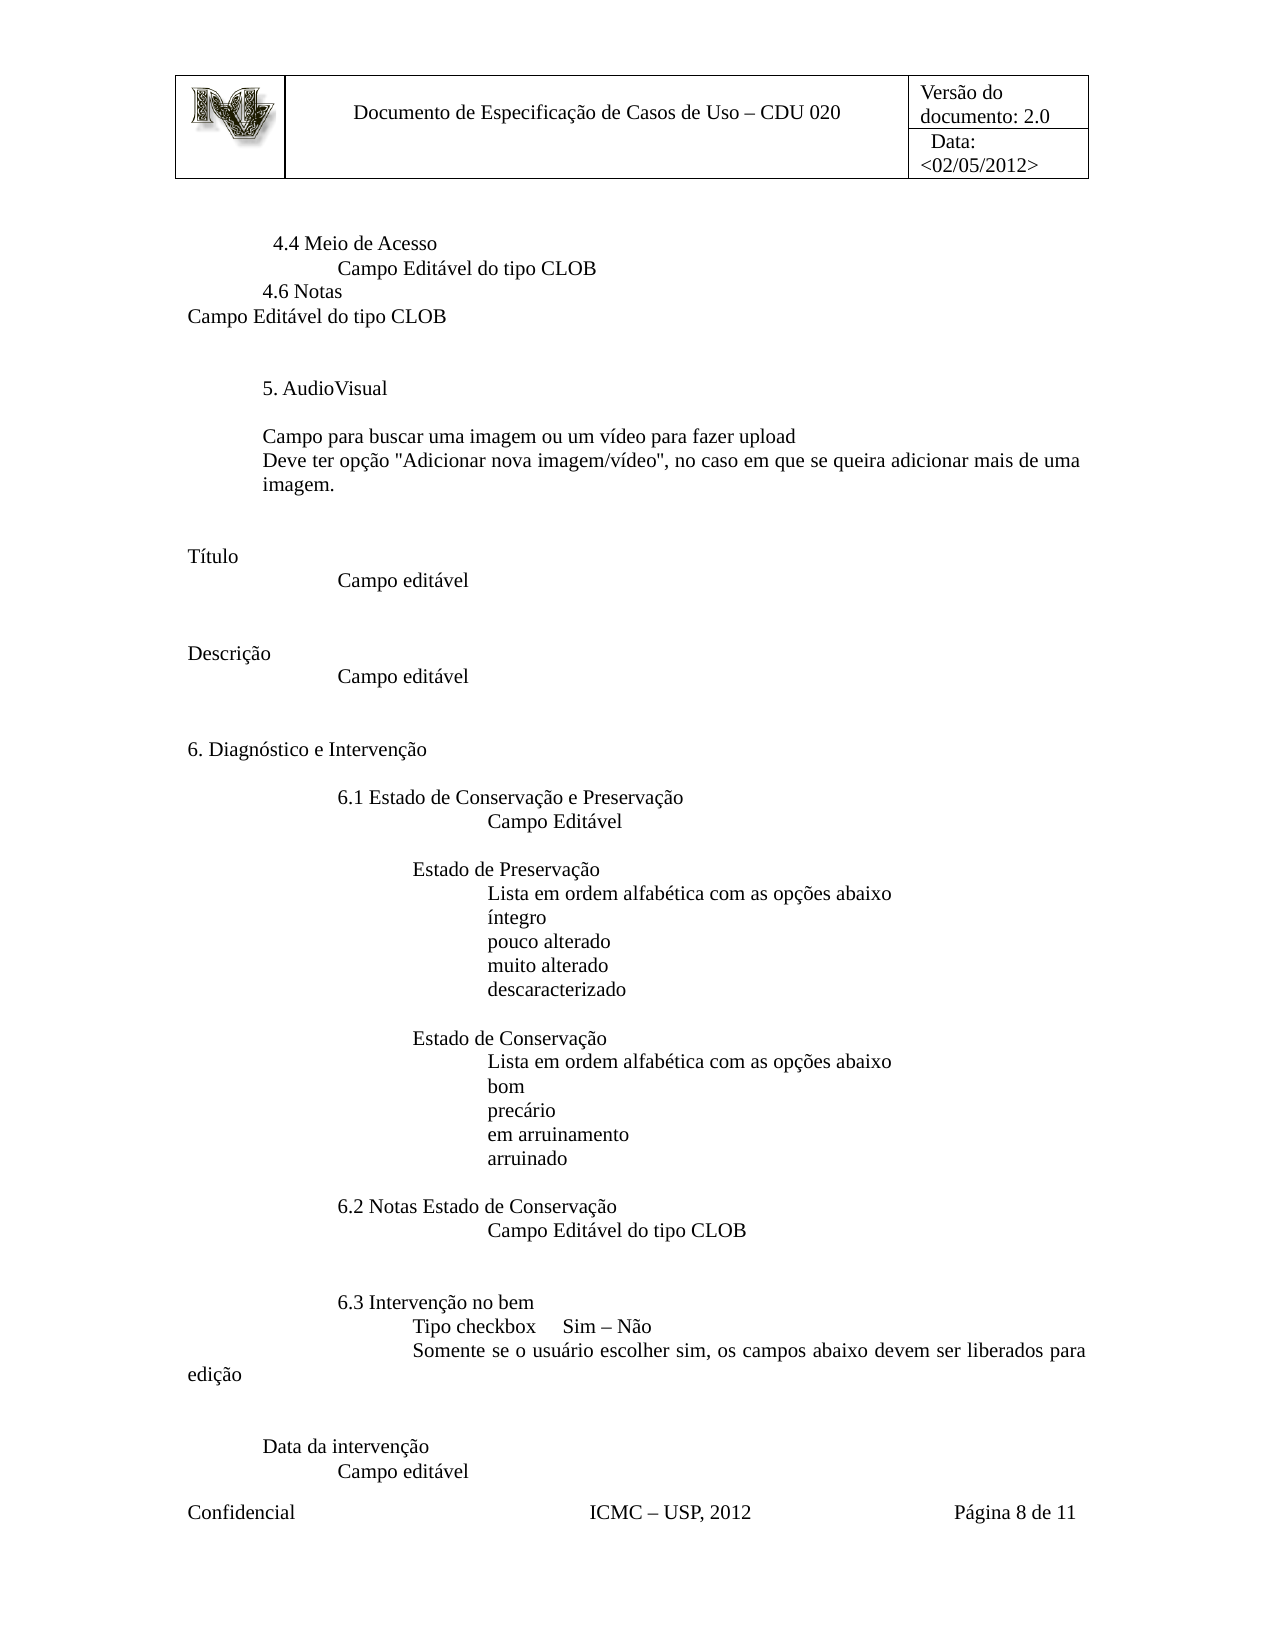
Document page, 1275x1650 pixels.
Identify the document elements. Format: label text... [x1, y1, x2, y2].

text Lista em ordem alfabética com as opções abaixo [187, 881, 1087, 905]
text 6. Diagnóstico e Intervenção [187, 737, 1087, 761]
text descaracterizado [187, 977, 1087, 1001]
text muito alterado [187, 953, 1087, 977]
text 5. AudioVisual [187, 376, 1087, 400]
text arruinado [187, 1146, 1087, 1170]
text Estado de Preservação [187, 857, 1087, 881]
text em arruinamento [187, 1122, 1087, 1146]
text bom [187, 1073, 1087, 1098]
text Deve ter opção ''Adicionar nova imagem/vídeo'', no caso em que se queira adicionar mais de uma imagem. [187, 448, 1087, 496]
text Campo Editável do tipo CLOB [187, 1218, 1087, 1242]
text Campo editável [187, 1458, 1087, 1483]
text Somente se o usuário escolher sim, os campos abaixo devem ser liberados para edição [187, 1338, 1087, 1386]
text Campo Editável do tipo CLOB [187, 255, 1087, 279]
text Tipo checkbox Sim – Não [187, 1314, 1087, 1338]
text Campo Editável do tipo CLOB [187, 303, 1087, 328]
text 6.1 Estado de Conservação e Preservação [187, 785, 1087, 809]
text Data da intervenção [187, 1434, 1087, 1458]
text 6.3 Intervenção no bem [187, 1290, 1087, 1314]
text Campo para buscar uma imagem ou um vídeo para fazer upload [187, 424, 1087, 448]
text íntegro [187, 905, 1087, 929]
text Título [187, 544, 1087, 568]
text Campo editável [187, 664, 1087, 688]
text Campo Editável [187, 809, 1087, 833]
text Lista em ordem alfabética com as opções abaixo [187, 1049, 1087, 1073]
text 4.6 Notas [187, 279, 1087, 303]
text Estado de Conservação [187, 1025, 1087, 1049]
text precário [187, 1098, 1087, 1122]
text 6.2 Notas Estado de Conservação [187, 1194, 1087, 1218]
text Descrição [187, 640, 1087, 664]
text pouco alterado [187, 929, 1087, 953]
text 4.4 Meio de Acesso [187, 231, 1087, 255]
text Campo editável [187, 568, 1087, 592]
